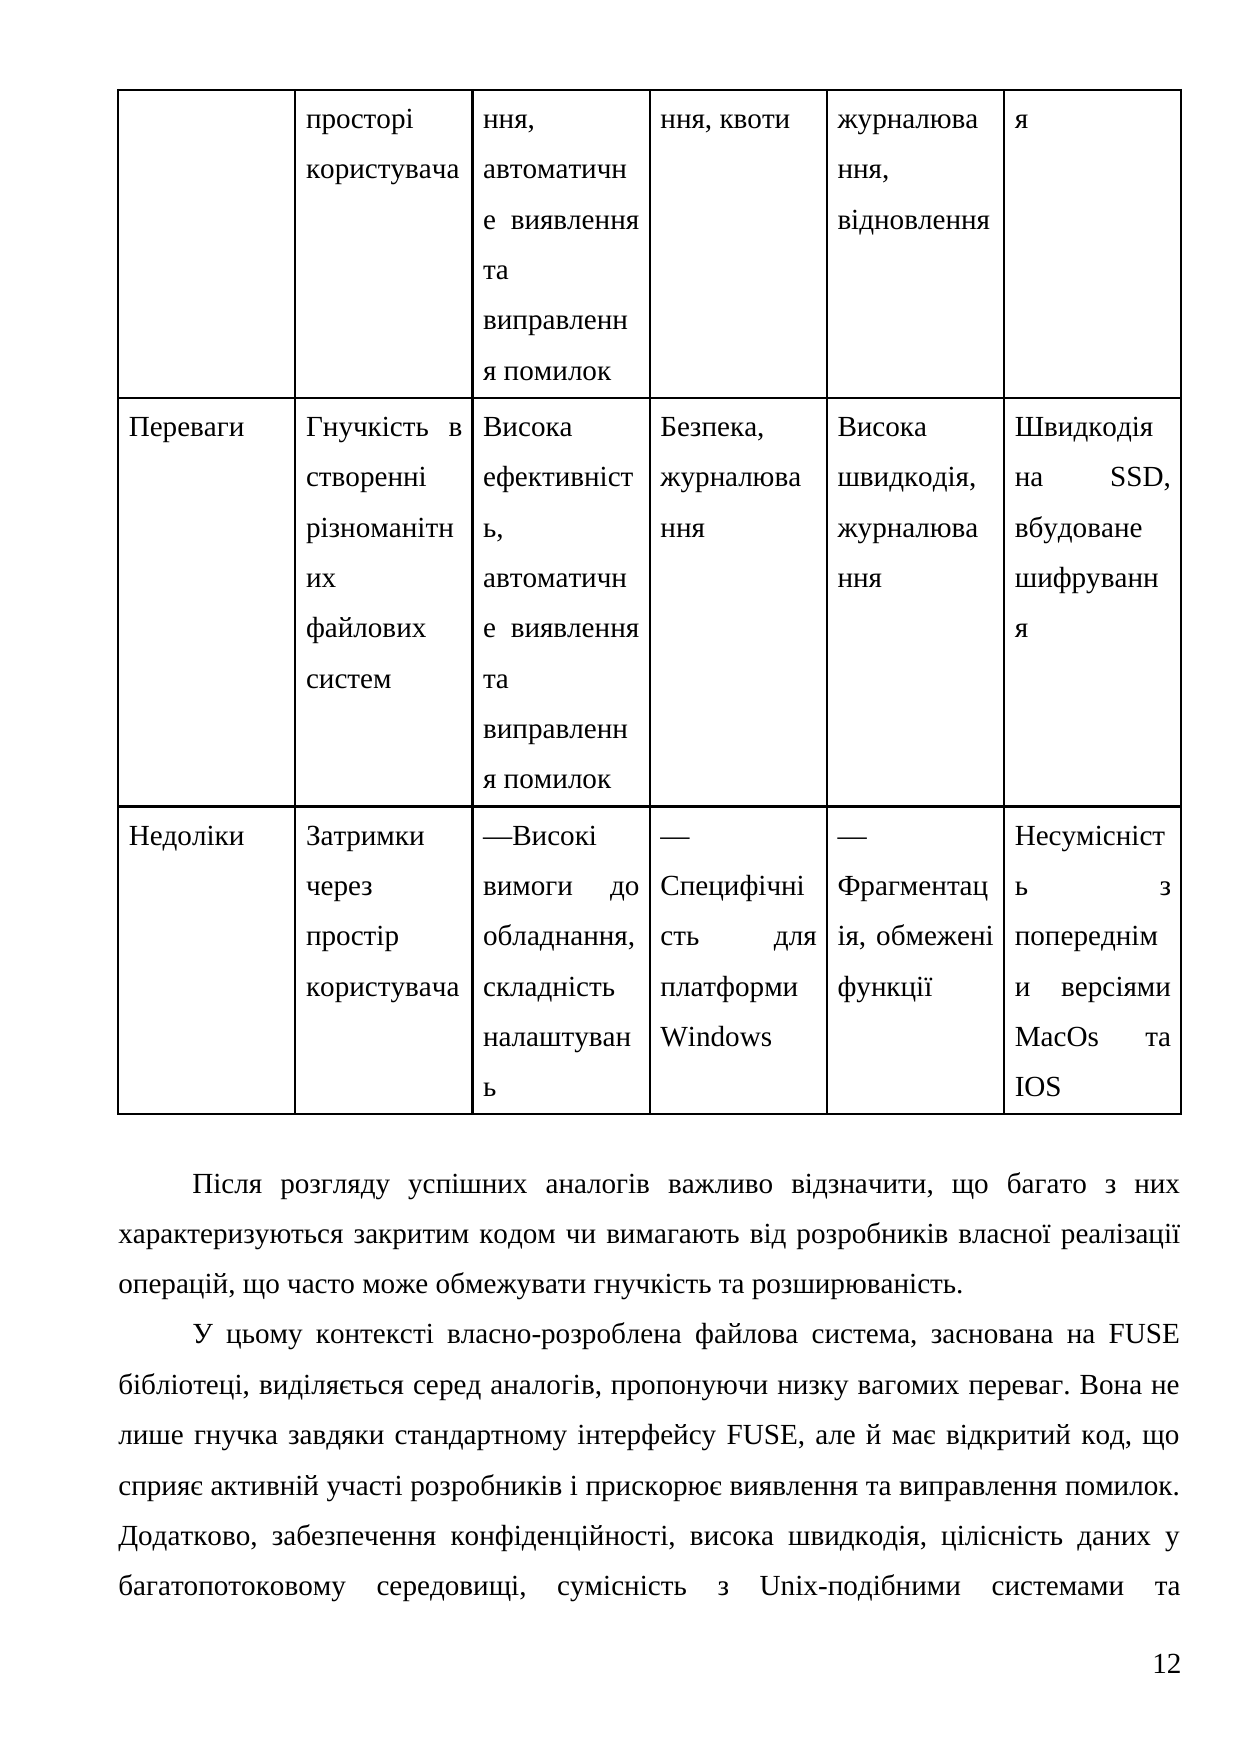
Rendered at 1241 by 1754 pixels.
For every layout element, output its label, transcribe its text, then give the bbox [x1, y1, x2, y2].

text У цьому контексті власно-розроблена файлова система, заснована на FUSE бібліотеці, виділяється серед аналогів, пропонуючи низку вагомих переваг. Вона не лише гнучка завдяки стандартному інтерфейсу FUSE, але й має відкритий код, що сприяє активній участі розробників і прискорює виявлення та виправлення помилок. Додатково, забезпечення конфіденційності, висока швидкодія, цілісність даних у багатопотоковому середовищі, сумісність з Unix-подібними системами та [118, 1317, 1181, 1602]
table_cell Затримки через простір користувача [296, 808, 471, 1113]
table_cell журналювання, відновлення [828, 91, 1003, 397]
table_cell ння, автоматичне виявлення та виправлення помилок [474, 91, 649, 397]
table_cell я [1005, 91, 1180, 397]
table_cell ння, квоти [651, 91, 826, 397]
text Після розгляду успішних аналогів важливо відзначити, що багато з них характеризуються закритим кодом чи вимагають від розробників власної реалізації операцій, що часто може обмежувати гнучкість та розширюваність. [118, 1166, 1181, 1300]
table_cell —Специфічність для платформи Windows [651, 808, 826, 1113]
table_cell Висока ефективність, автоматичне виявлення та виправлення помилок [474, 399, 649, 805]
table_cell —Фрагментація, обмежені функції [828, 808, 1003, 1113]
table_cell Висока швидкодія, журналювання [828, 399, 1003, 805]
table_cell Несумісність з попередніми версіями MacOs та IOS [1005, 808, 1180, 1113]
table_cell Переваги [119, 399, 294, 805]
table_cell Безпека, журналювання [651, 399, 826, 805]
table_cell [119, 91, 294, 397]
table_cell Гнучкість в створенні різноманітних файлових систем [296, 399, 471, 805]
table_cell Швидкодія на SSD, вбудоване шифрування [1005, 399, 1180, 805]
table_cell —Високі вимоги до обладнання, складність налаштувань [474, 808, 649, 1113]
table_cell просторі користувача [296, 91, 471, 397]
table_cell Недоліки [119, 808, 294, 1113]
